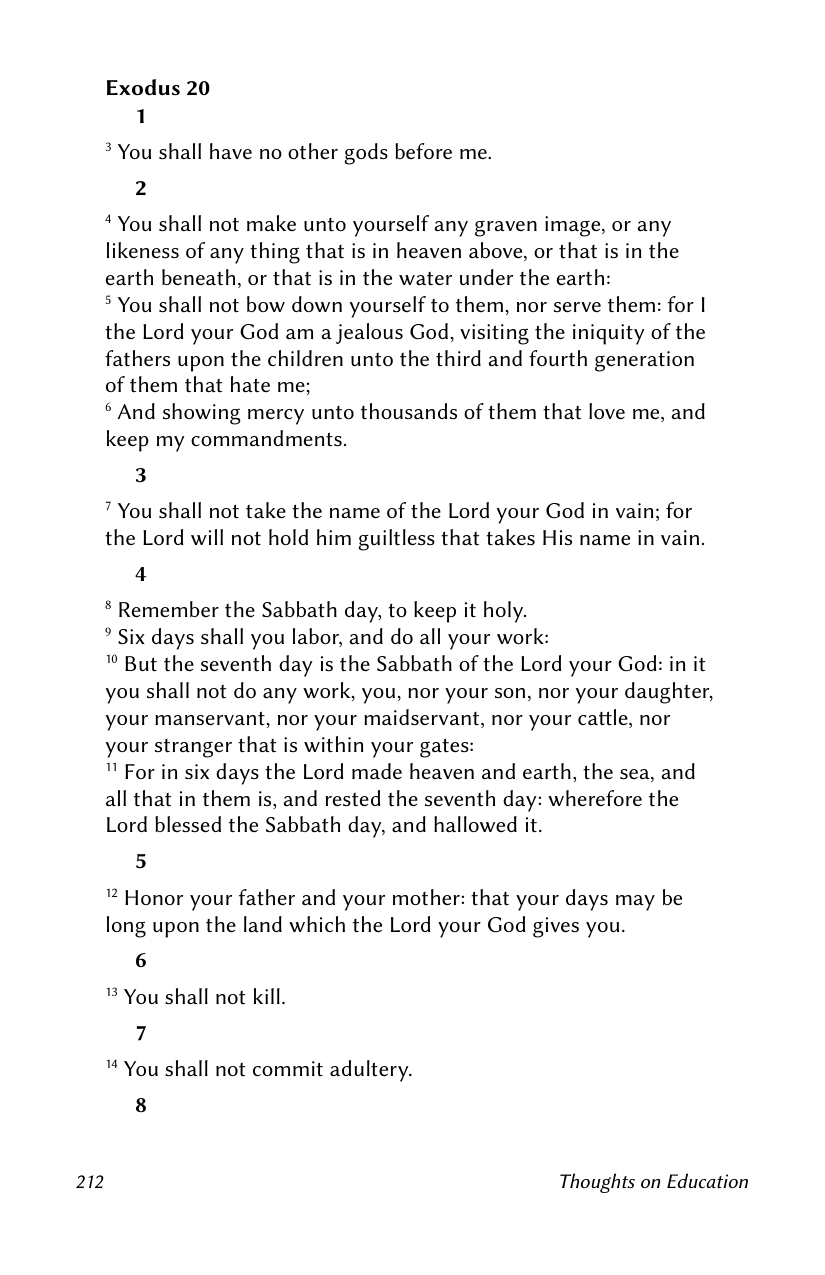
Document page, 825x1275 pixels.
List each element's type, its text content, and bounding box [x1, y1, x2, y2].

text 11 For in six days the Lord made heaven and earth, the sea, and all that in them is, and rested the seventh day: wherefore the Lord blessed the Sabbath day, and hallowed it. [105, 759, 720, 838]
text 5 You shall not bow down yourself to them, nor serve them: for I the Lord your God am a jealous God, visiting the iniquity of the fathers upon the children unto the third and fourth generation of them that hate me; [105, 292, 720, 398]
text 5 [135, 848, 750, 874]
text 13 You shall not kill. [105, 984, 720, 1010]
text 4 [135, 561, 750, 587]
text 9 Six days shall you labor, and do all your work: [105, 624, 720, 650]
text 1 [135, 103, 750, 129]
text 7 You shall not take the name of the Lord your God in vain; for the Lord will not hold him guiltless that takes His name in vain. [105, 498, 720, 551]
text 8 Remember the Sabbath day, to keep it holy. [105, 597, 720, 623]
text Exodus 20 [105, 75, 750, 101]
text 7 [135, 1019, 750, 1046]
text 6 [135, 947, 750, 973]
text 8 [135, 1092, 750, 1118]
text 3 [135, 462, 750, 488]
text 12 Honor your father and your mother: that your days may be long upon the land which the Lord your God gives you. [105, 884, 720, 938]
text 10 But the seventh day is the Sabbath of the Lord your God: in it you shall not do any work, you, nor your son, nor your daughter, your manservant, nor your maidservant, nor your cattle, nor your stranger that is within your gates: [105, 651, 720, 758]
text 2 [135, 175, 750, 201]
text 14 You shall not commit adultery. [105, 1056, 720, 1082]
text 4 You shall not make unto yourself any graven image, or any likeness of any thing that is in heaven above, or that is in the earth beneath, or that is in the water under the earth: [105, 211, 720, 291]
text 3 You shall have no other gods before me. [105, 139, 720, 165]
text 6 And showing mercy unto thousands of them that love me, and keep my commandments. [105, 399, 720, 452]
